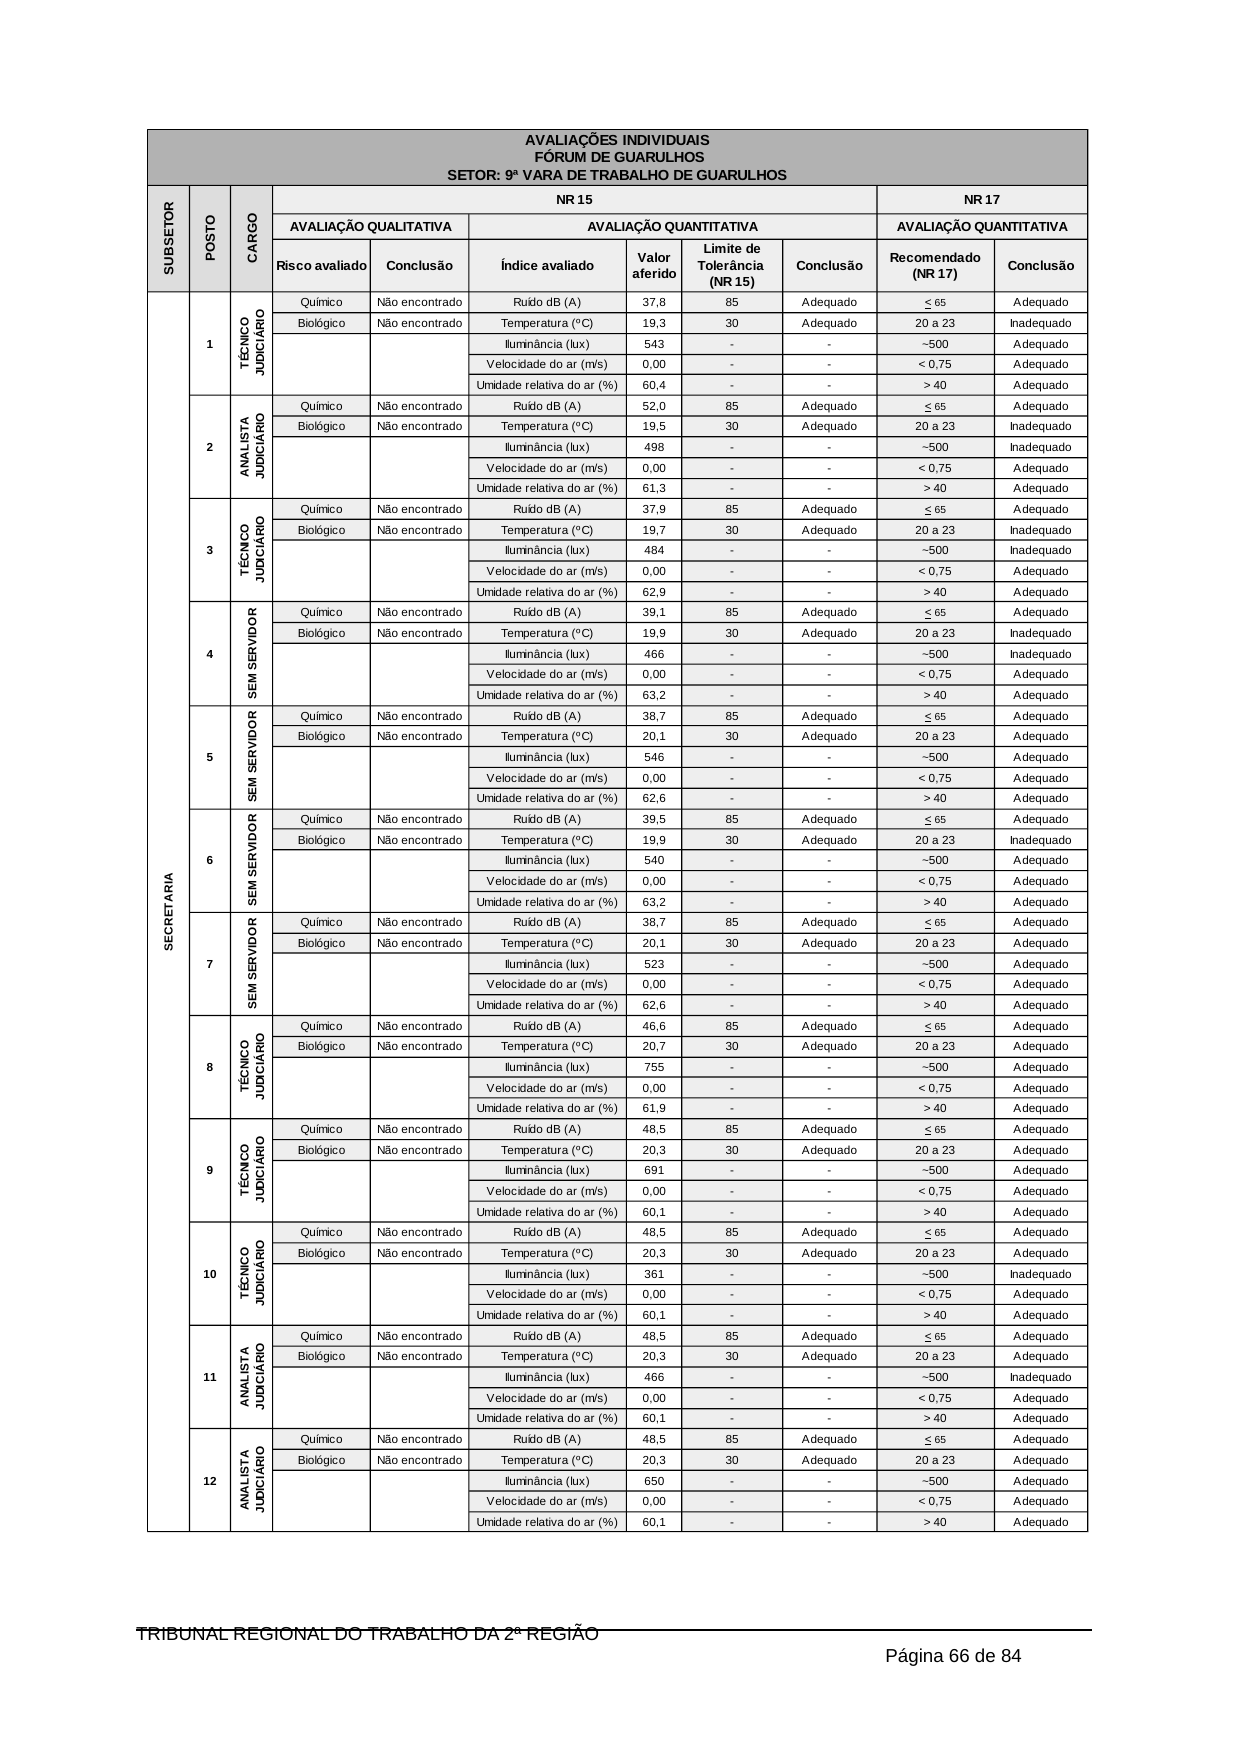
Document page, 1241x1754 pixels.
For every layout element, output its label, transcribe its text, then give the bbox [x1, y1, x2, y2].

text h [136, 75, 1104, 104]
